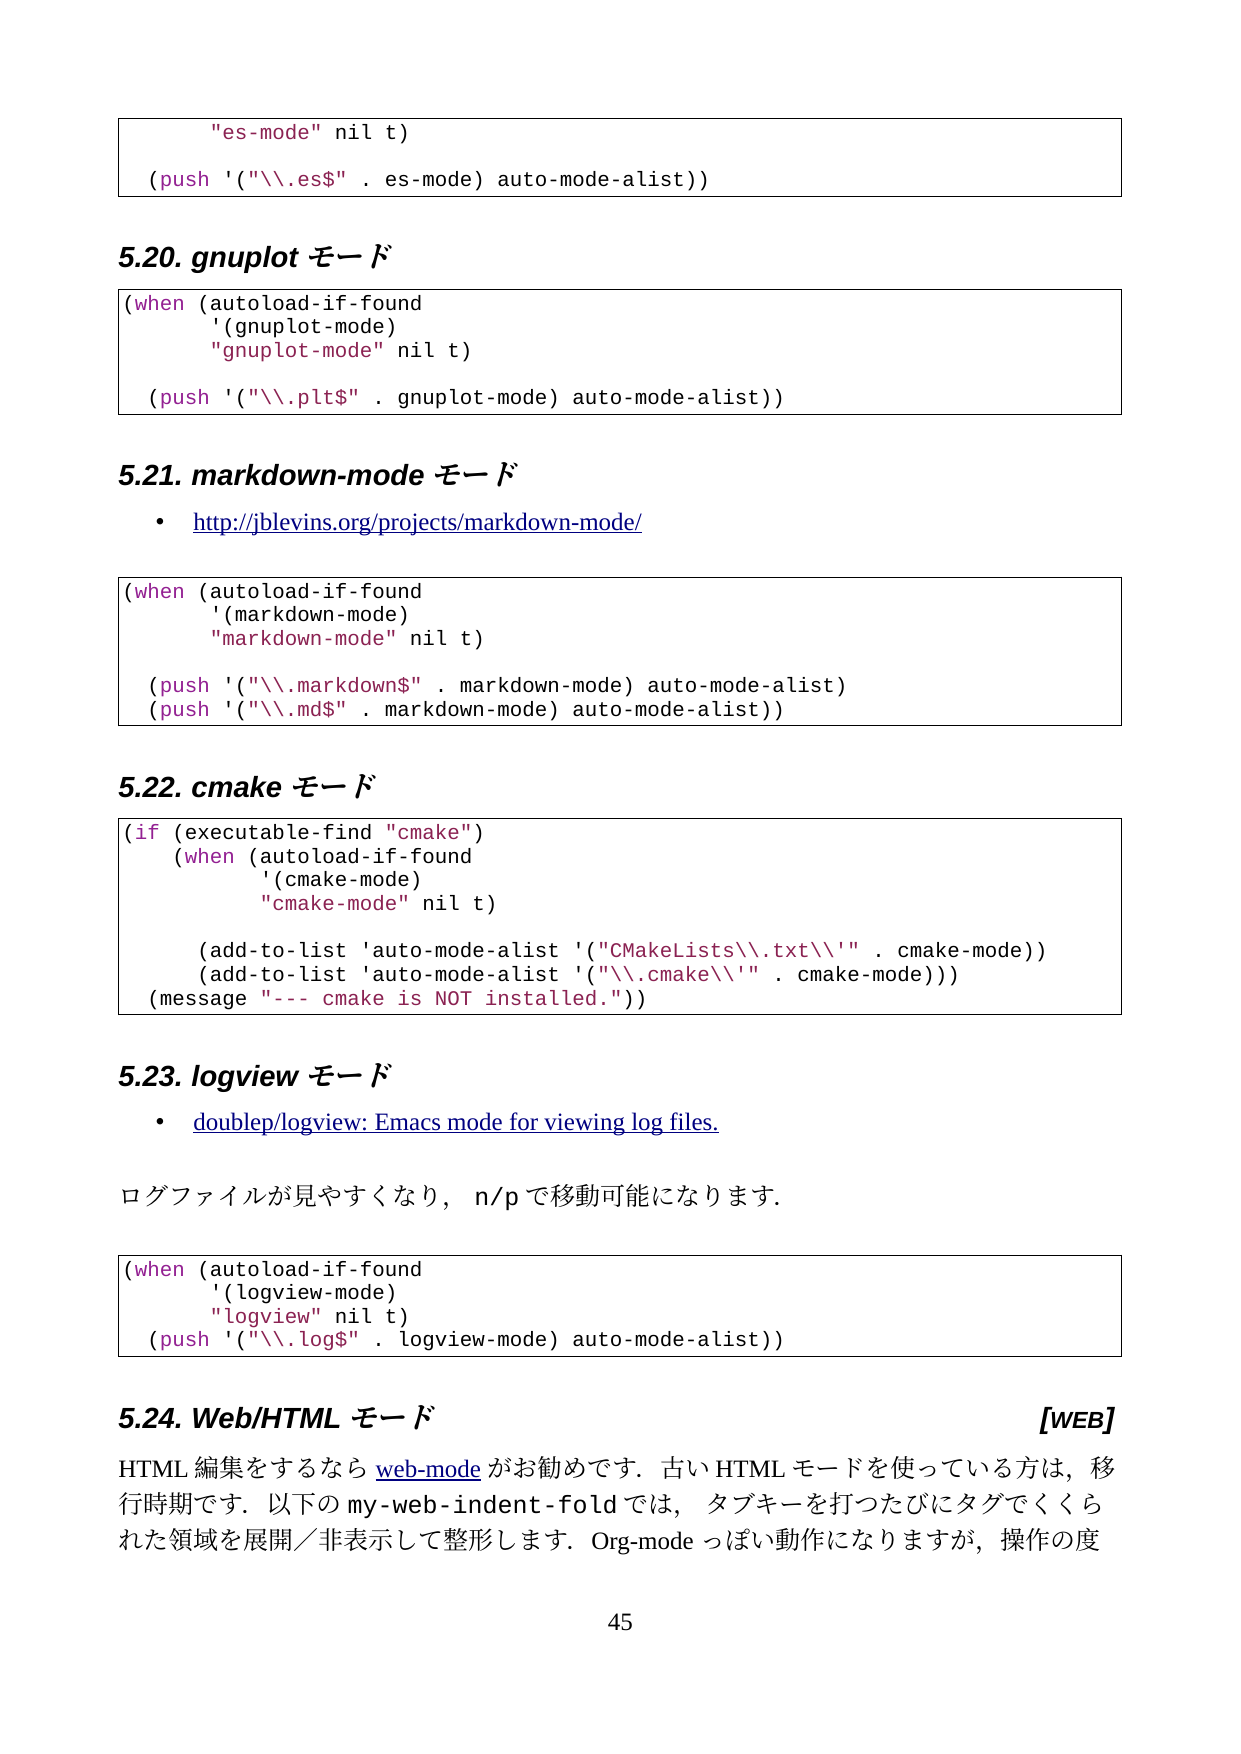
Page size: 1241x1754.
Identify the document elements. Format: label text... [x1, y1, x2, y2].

subtitle cmakeモード [118, 764, 1122, 806]
text "markdown-mode" nil t) [119, 624, 1121, 648]
text (message "--- cmake is NOT installed.")) [119, 984, 1121, 1014]
subtitle Web/HTMLモード [web] [118, 1394, 1122, 1436]
text (when (autoload-if-found [119, 578, 1121, 600]
text "logview" nil t) [119, 1302, 1121, 1326]
list doublep/logview: Emacs mode for viewing log files. [156, 1107, 1122, 1164]
text (push '("\\.markdown$" . markdown-mode) auto-mode-alist) [119, 671, 1121, 695]
text (when (autoload-if-found [119, 842, 1121, 866]
text (when (autoload-if-found [119, 1256, 1121, 1278]
text (if (executable-find "cmake") [119, 819, 1121, 842]
text (push '("\\.log$" . logview-mode) auto-mode-alist)) [119, 1326, 1121, 1356]
text '(markdown-mode) [119, 600, 1121, 624]
text '(cmake-mode) [119, 866, 1121, 889]
text (when (autoload-if-found [119, 290, 1121, 312]
text HTML編集をするなら web-mode がお勧めです．古いHTMLモードを使っている方は，移行時期です．以下の my-web-indent-fold では， タブキーを打つたびにタグでくくられた領域を展開／非表示して整形します．Org-mode っぽい動作になりますが，操作の度 [118, 1449, 1122, 1557]
text "es-mode" nil t) [119, 119, 1121, 142]
text "cmake-mode" nil t) [119, 889, 1121, 913]
list http://jblevins.org/projects/markdown-mode/ [156, 507, 1122, 564]
text "gnuplot-mode" nil t) [119, 336, 1121, 360]
text '(logview-mode) [119, 1278, 1121, 1302]
text (push '("\\.es$" . es-mode) auto-mode-alist)) [119, 165, 1121, 196]
text ログファイルが見やすくなり， n/p で移動可能になります． [118, 1177, 1122, 1242]
text (push '("\\.md$" . markdown-mode) auto-mode-alist)) [119, 695, 1121, 725]
subtitle logviewモード [118, 1053, 1122, 1094]
text (push '("\\.plt$" . gnuplot-mode) auto-mode-alist)) [119, 383, 1121, 414]
subtitle gnuplotモード [118, 234, 1122, 276]
subtitle markdown-modeモード [118, 452, 1122, 494]
text (add-to-list 'auto-mode-alist '("\\.cmake\\'" . cmake-mode))) [119, 960, 1121, 984]
text '(gnuplot-mode) [119, 312, 1121, 336]
text (add-to-list 'auto-mode-alist '("CMakeLists\\.txt\\'" . cmake-mode)) [119, 936, 1121, 960]
